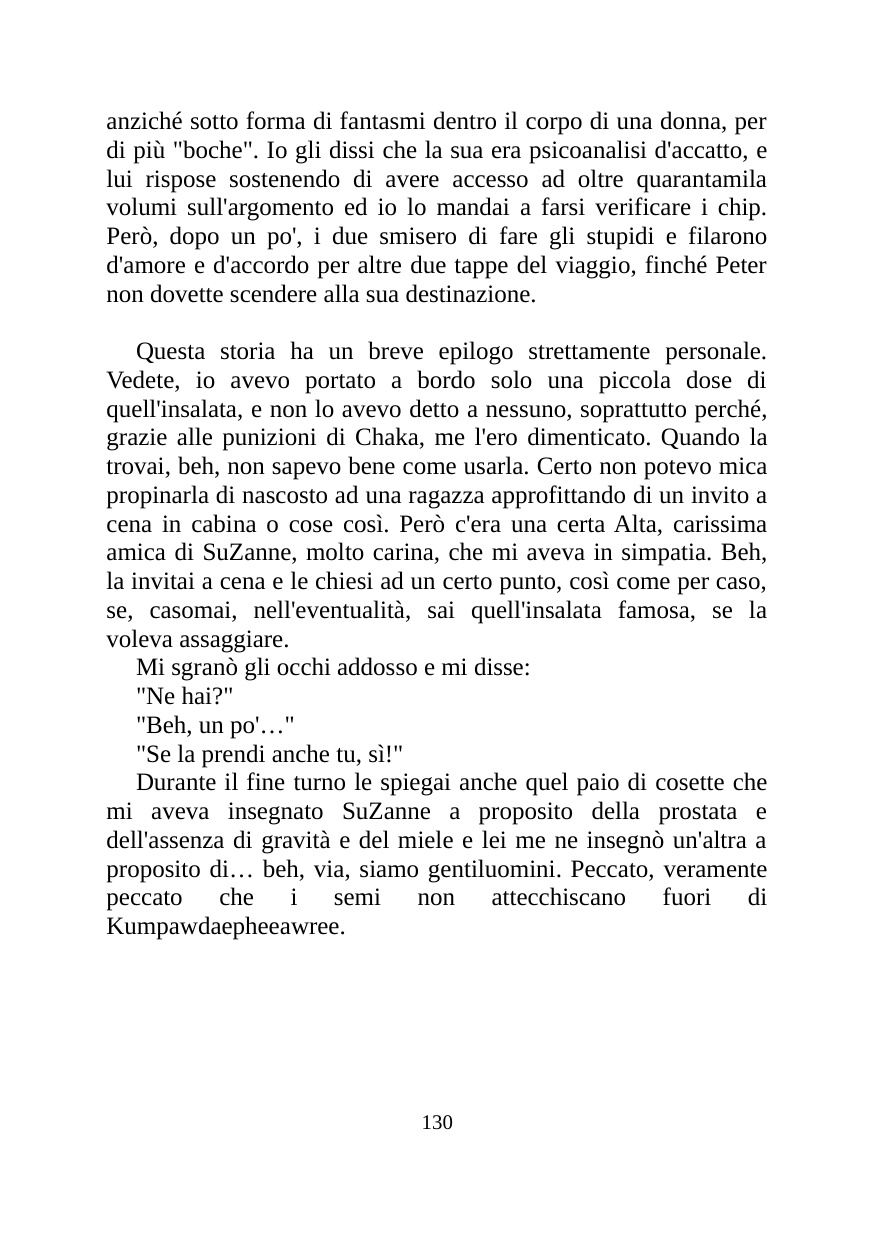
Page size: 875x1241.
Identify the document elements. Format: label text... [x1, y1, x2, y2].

text "Ne hai?" [106, 681, 768, 710]
text "Se la prendi anche tu, sì!" [106, 739, 768, 767]
text anziché sotto forma di fantasmi dentro il corpo di una donna, per di più "boche". Io gli dissi che la sua era psicoanalisi d'accatto, e lui rispose sostenendo di avere accesso ad oltre quarantamila volumi sull'argomento ed io lo mandai a farsi verificare i chip. Però, dopo un po', i due smisero di fare gli stupidi e filarono d'amore e d'accordo per altre due tappe del viaggio, finché Peter non dovette scendere alla sua destinazione. [106, 106, 768, 307]
text Durante il fine turno le spiegai anche quel paio di cosette che mi aveva insegnato SuZanne a proposito della prostata e dell'assenza di gravità e del miele e lei me ne insegnò un'altra a proposito di… beh, via, siamo gentiluomini. Peccato, veramente peccato che i semi non attecchiscano fuori di Kumpawdaepheeawree. [106, 767, 768, 940]
text Questa storia ha un breve epilogo strettamente personale. Vedete, io avevo portato a bordo solo una piccola dose di quell'insalata, e non lo avevo detto a nessuno, soprattutto perché, grazie alle punizioni di Chaka, me l'ero dimenticato. Quando la trovai, beh, non sapevo bene come usarla. Certo non potevo mica propinarla di nascosto ad una ragazza approfittando di un invito a cena in cabina o cose così. Però c'era una certa Alta, carissima amica di SuZanne, molto carina, che mi aveva in simpatia. Beh, la invitai a cena e le chiesi ad un certo punto, così come per caso, se, casomai, nell'eventualità, sai quell'insalata famosa, se la voleva assaggiare. [106, 336, 768, 652]
text Mi sgranò gli occhi addosso e mi disse: [106, 652, 768, 681]
text "Beh, un po'…" [106, 710, 768, 739]
